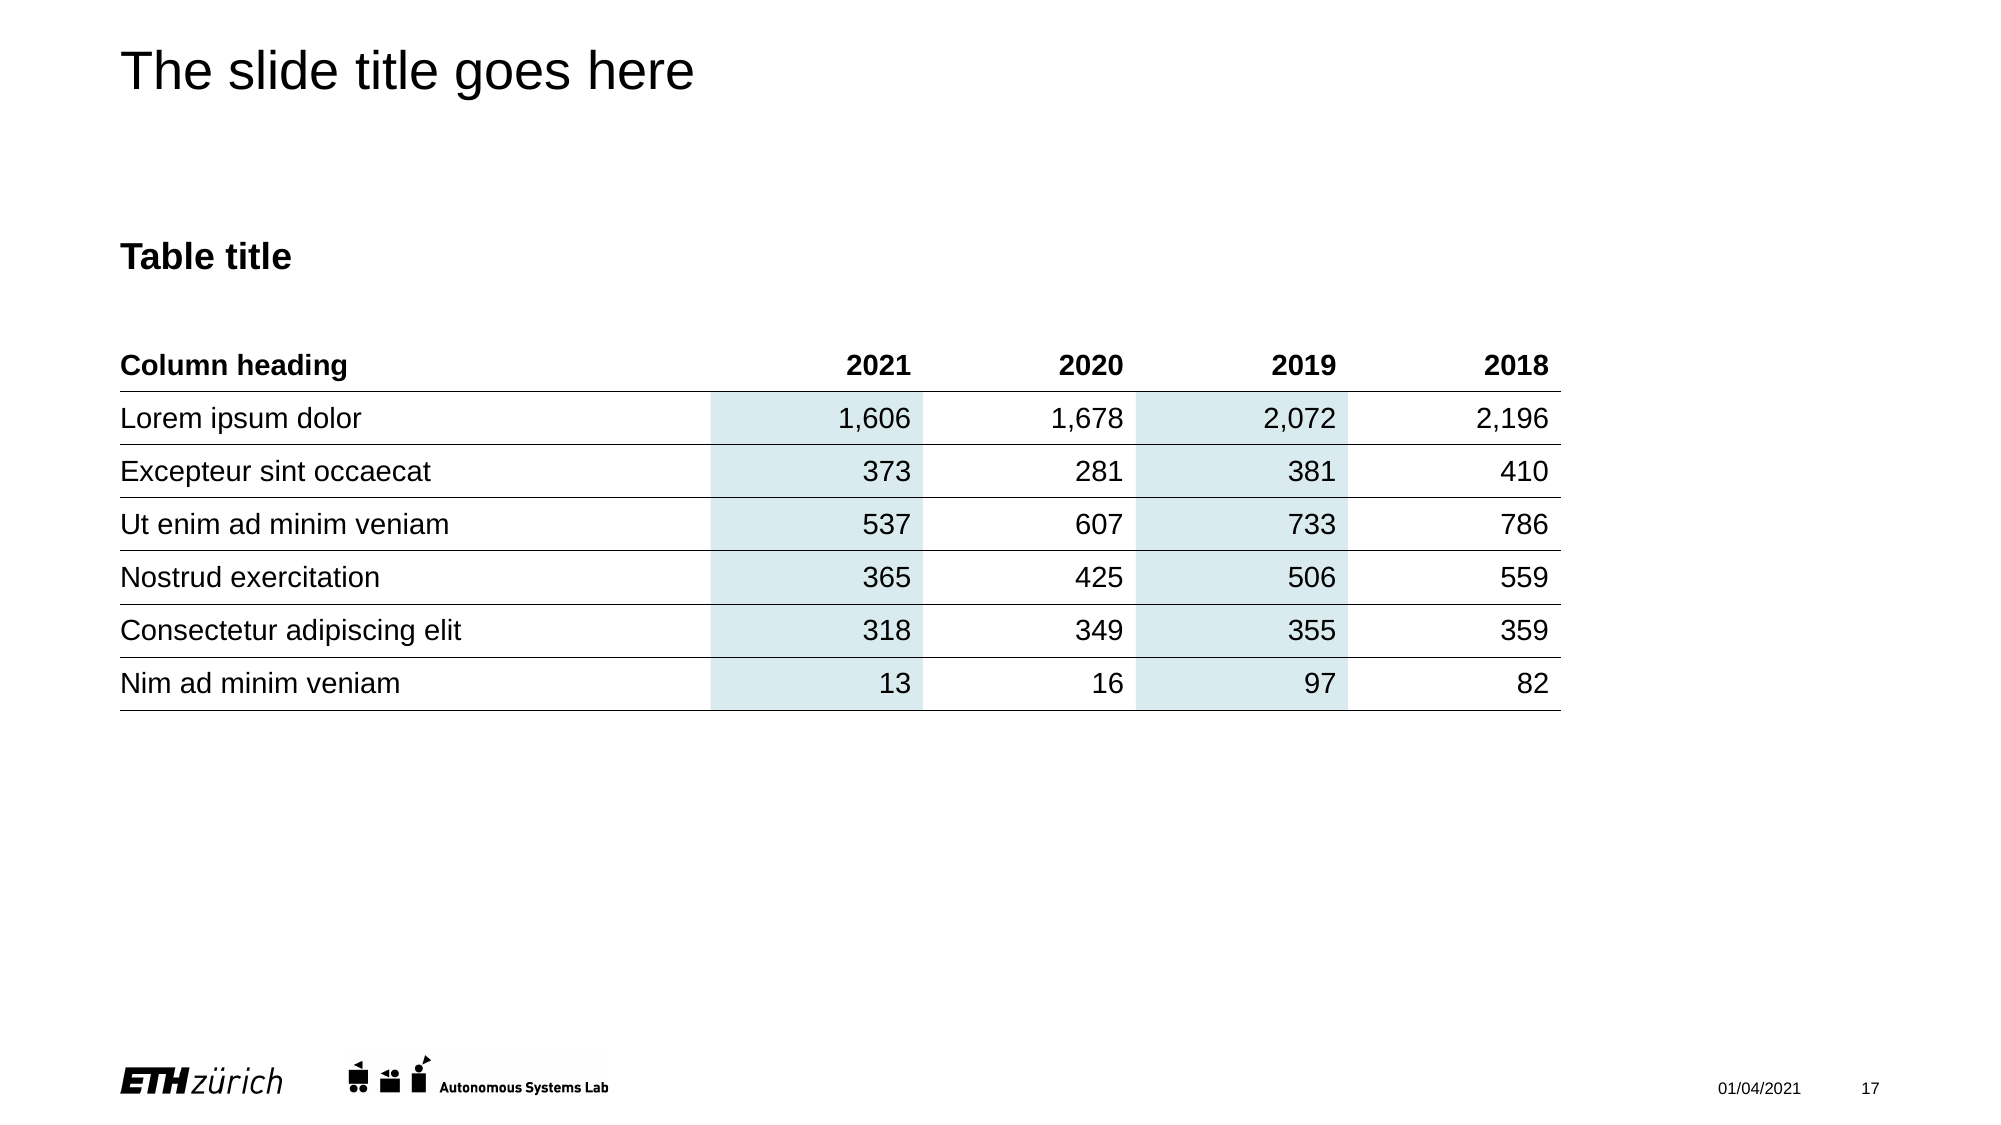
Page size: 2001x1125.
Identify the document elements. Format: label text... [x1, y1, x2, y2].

table_cell 355 [1136, 605, 1348, 657]
table_cell 373 [711, 445, 923, 497]
table_cell 733 [1136, 498, 1348, 550]
table_cell Excepteur sint occaecat [120, 445, 711, 497]
table_cell 13 [711, 658, 923, 710]
table_cell 537 [711, 498, 923, 550]
table_cell 318 [711, 605, 923, 657]
table_cell 410 [1348, 445, 1561, 497]
table_header 2018 [1348, 339, 1561, 391]
table_cell 786 [1348, 498, 1561, 550]
table_header Column heading [120, 339, 711, 391]
table_cell 16 [923, 658, 1136, 710]
table_cell 506 [1136, 551, 1348, 604]
table_cell 1,678 [923, 392, 1136, 444]
table_cell 2,196 [1348, 392, 1561, 444]
table_cell 607 [923, 498, 1136, 550]
table_cell Nostrud exercitation [120, 551, 711, 604]
table_header 2019 [1136, 339, 1348, 391]
table_header 2021 [711, 339, 923, 391]
table_cell Ut enim ad minim veniam [120, 498, 711, 550]
table_cell 425 [923, 551, 1136, 604]
table_cell 381 [1136, 445, 1348, 497]
table_cell 559 [1348, 551, 1561, 604]
table_cell 281 [923, 445, 1136, 497]
table_cell Lorem ipsum dolor [120, 392, 711, 444]
table_cell Consectetur adipiscing elit [120, 605, 711, 657]
table_cell 1,606 [711, 392, 923, 444]
table_cell 349 [923, 605, 1136, 657]
list Table title [120, 231, 1880, 297]
picture [120, 1067, 282, 1094]
table_cell 365 [711, 551, 923, 604]
table_cell 359 [1348, 605, 1561, 657]
slide_number [1827, 1069, 1880, 1106]
table_header 2020 [923, 339, 1136, 391]
title The slide title goes here [120, 42, 1880, 191]
table_cell 2,072 [1136, 392, 1348, 444]
slide_number 01/04/2021 [1718, 1069, 1819, 1106]
table_cell 97 [1136, 658, 1348, 710]
table_cell Nim ad minim veniam [120, 658, 711, 710]
table_cell 82 [1348, 658, 1561, 710]
